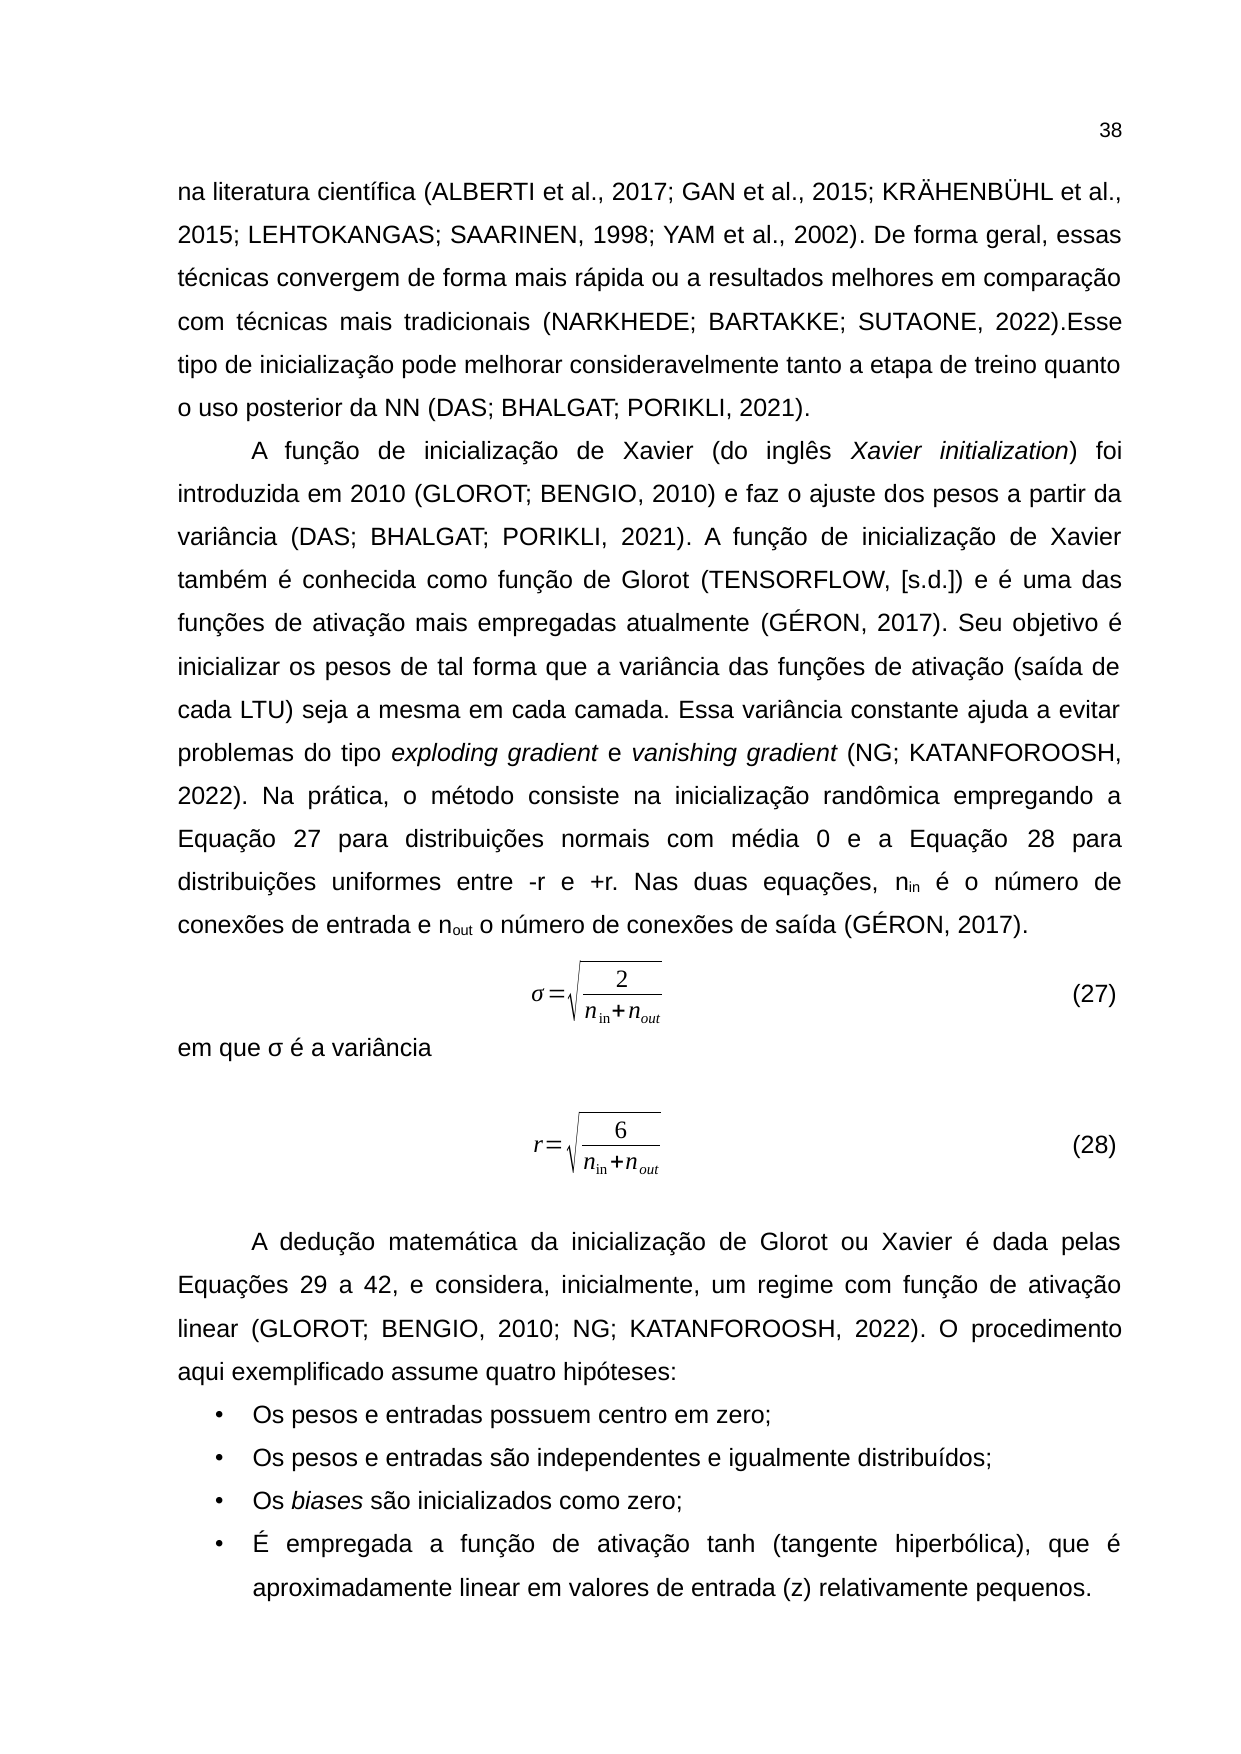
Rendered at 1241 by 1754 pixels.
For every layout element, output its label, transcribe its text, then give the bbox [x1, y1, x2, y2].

list Os biases são inicializados como zero; [215, 1486, 1122, 1515]
table_header [177, 953, 1017, 1033]
text A função de inicialização de Xavier (do inglês Xavier initialization) foi introduzida em 2010 (GLOROT; BENGIO, 2010) e faz o ajuste dos pesos a partir da variância (DAS; BHALGAT; PORIKLI, 2021). A função de inicialização de Xavier também é conhecida como função de Glorot (TENSORFLOW, [s.d.]) e é uma das funções de ativação mais empregadas atualmente (GÉRON, 2017). Seu objetivo é inicializar os pesos de tal forma que a variância das funções de ativação (saída de cada LTU) seja a mesma em cada camada. Essa variância constante ajuda a evitar problemas do tipo exploding gradient e vanishing gradient (NG; KATANFOROOSH, 2022). Na prática, o método consiste na inicialização randômica empregando a Equação 27 para distribuições normais com média 0 e a Equação 28 para distribuições uniformes entre -r e +r. Nas duas equações, nin é o número de conexões de entrada e nout o número de conexões de saída (GÉRON, 2017). [177, 436, 1122, 939]
list É empregada a função de ativação tanh (tangente hiperbólica), que é aproximadamente linear em valores de entrada (z) relativamente pequenos. [215, 1529, 1122, 1601]
table_header (27) [1017, 953, 1122, 1033]
list Os pesos e entradas possuem centro em zero; [215, 1400, 1122, 1429]
text A dedução matemática da inicialização de Glorot ou Xavier é dada pelas Equações 29 a 42, e considera, inicialmente, um regime com função de ativação linear (GLOROT; BENGIO, 2010; NG; KATANFOROOSH, 2022). O procedimento aqui exemplificado assume quatro hipóteses: [177, 1227, 1122, 1385]
text na literatura científica (ALBERTI et al., 2017; GAN et al., 2015; KRÄHENBÜHL et al., 2015; LEHTOKANGAS; SAARINEN, 1998; YAM et al., 2002). De forma geral, essas técnicas convergem de forma mais rápida ou a resultados melhores em comparação com técnicas mais tradicionais (NARKHEDE; BARTAKKE; SUTAONE, 2022).Esse tipo de inicialização pode melhorar consideravelmente tanto a etapa de treino quanto o uso posterior da NN (DAS; BHALGAT; PORIKLI, 2021). [177, 177, 1122, 421]
list Os pesos e entradas são independentes e igualmente distribuídos; [215, 1443, 1122, 1472]
table_header [177, 1105, 1017, 1184]
table_header (28) [1017, 1105, 1122, 1184]
text em que σ é a variância [177, 1033, 1122, 1062]
